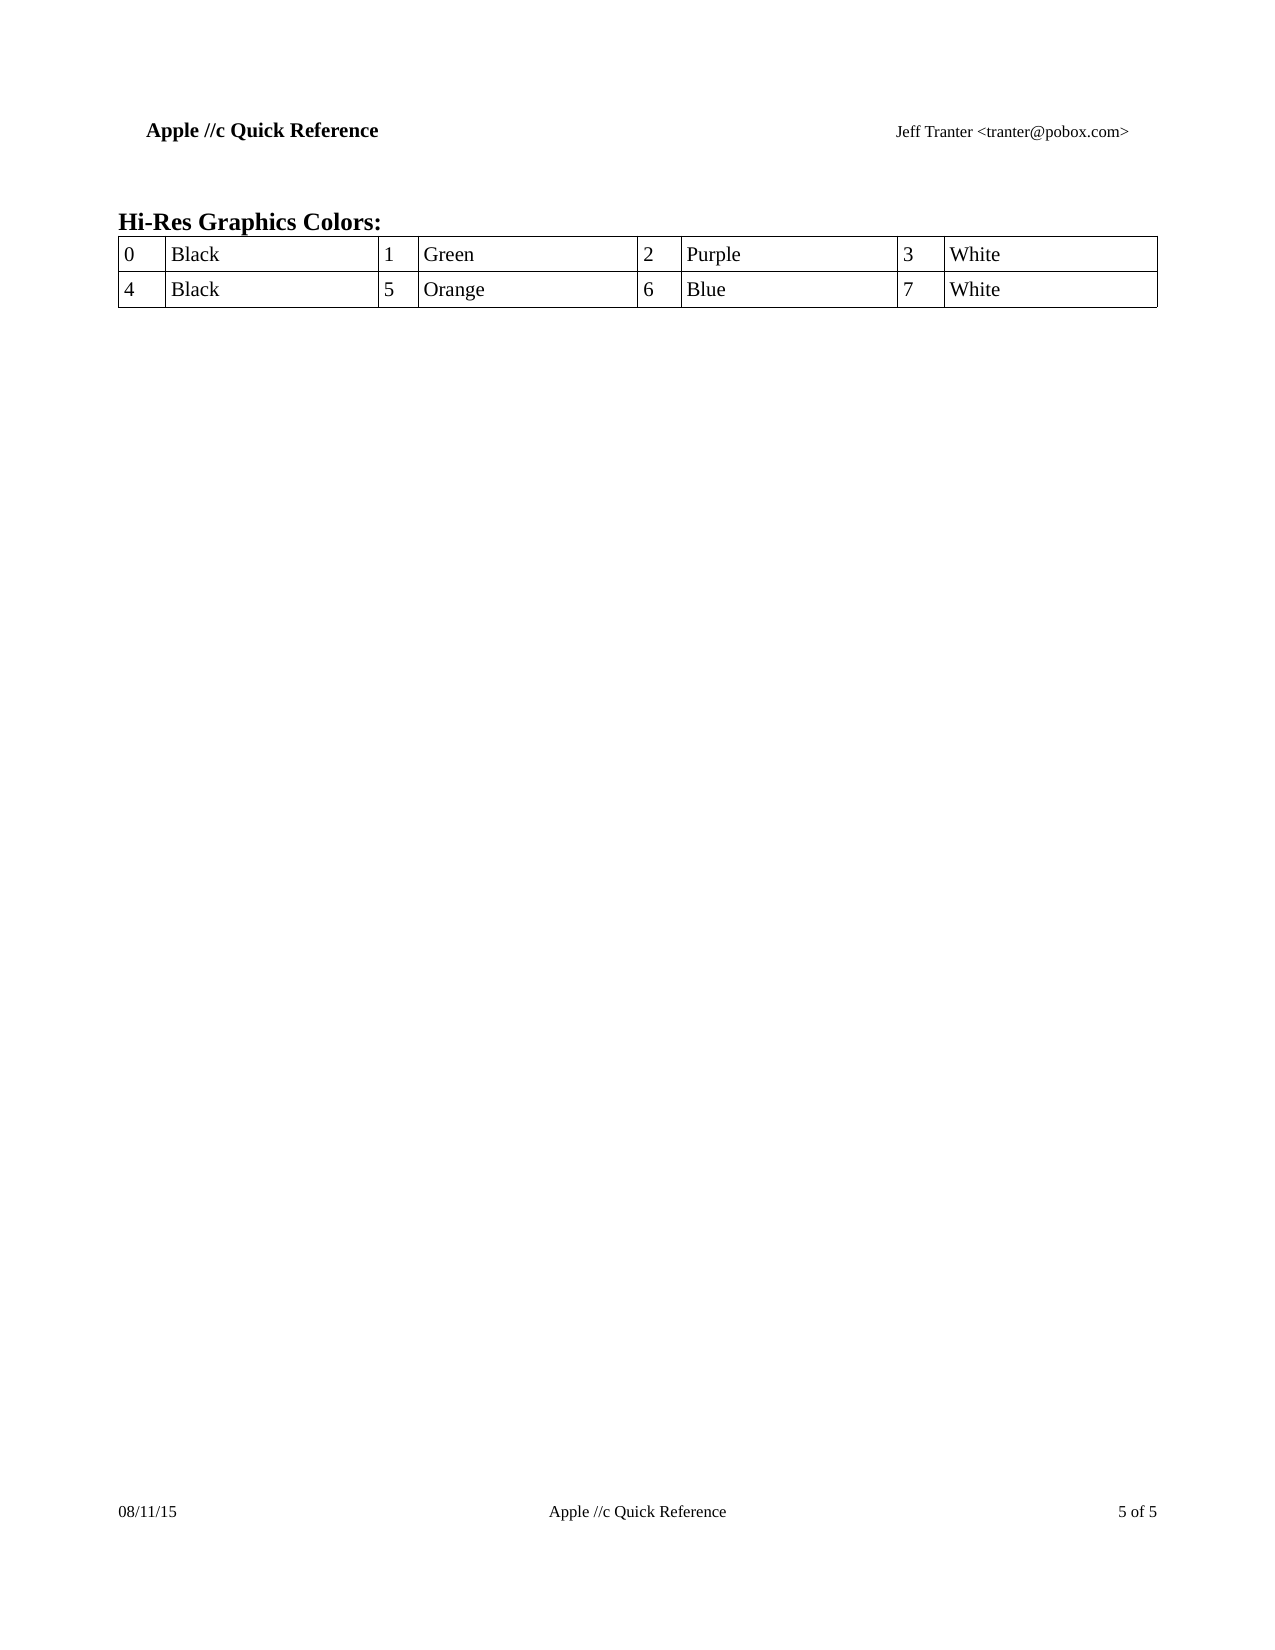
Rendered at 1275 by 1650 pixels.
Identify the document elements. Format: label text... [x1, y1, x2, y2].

table_cell Black [166, 272, 378, 307]
table_cell 5 [379, 272, 418, 307]
table_cell 6 [638, 272, 681, 307]
table_header 1 [379, 237, 418, 271]
table_header Purple [682, 237, 897, 271]
table_header White [945, 237, 1157, 271]
table_cell White [945, 272, 1157, 307]
text Hi-Res Graphics Colors: [118, 207, 1157, 236]
table_header 3 [898, 237, 944, 271]
table_cell Blue [682, 272, 897, 307]
table_cell 7 [898, 272, 944, 307]
table_header Black [166, 237, 378, 271]
table_header 2 [638, 237, 681, 271]
table_cell Orange [419, 272, 637, 307]
table_cell 4 [119, 272, 165, 307]
table_header Green [419, 237, 637, 271]
table_header 0 [119, 237, 165, 271]
